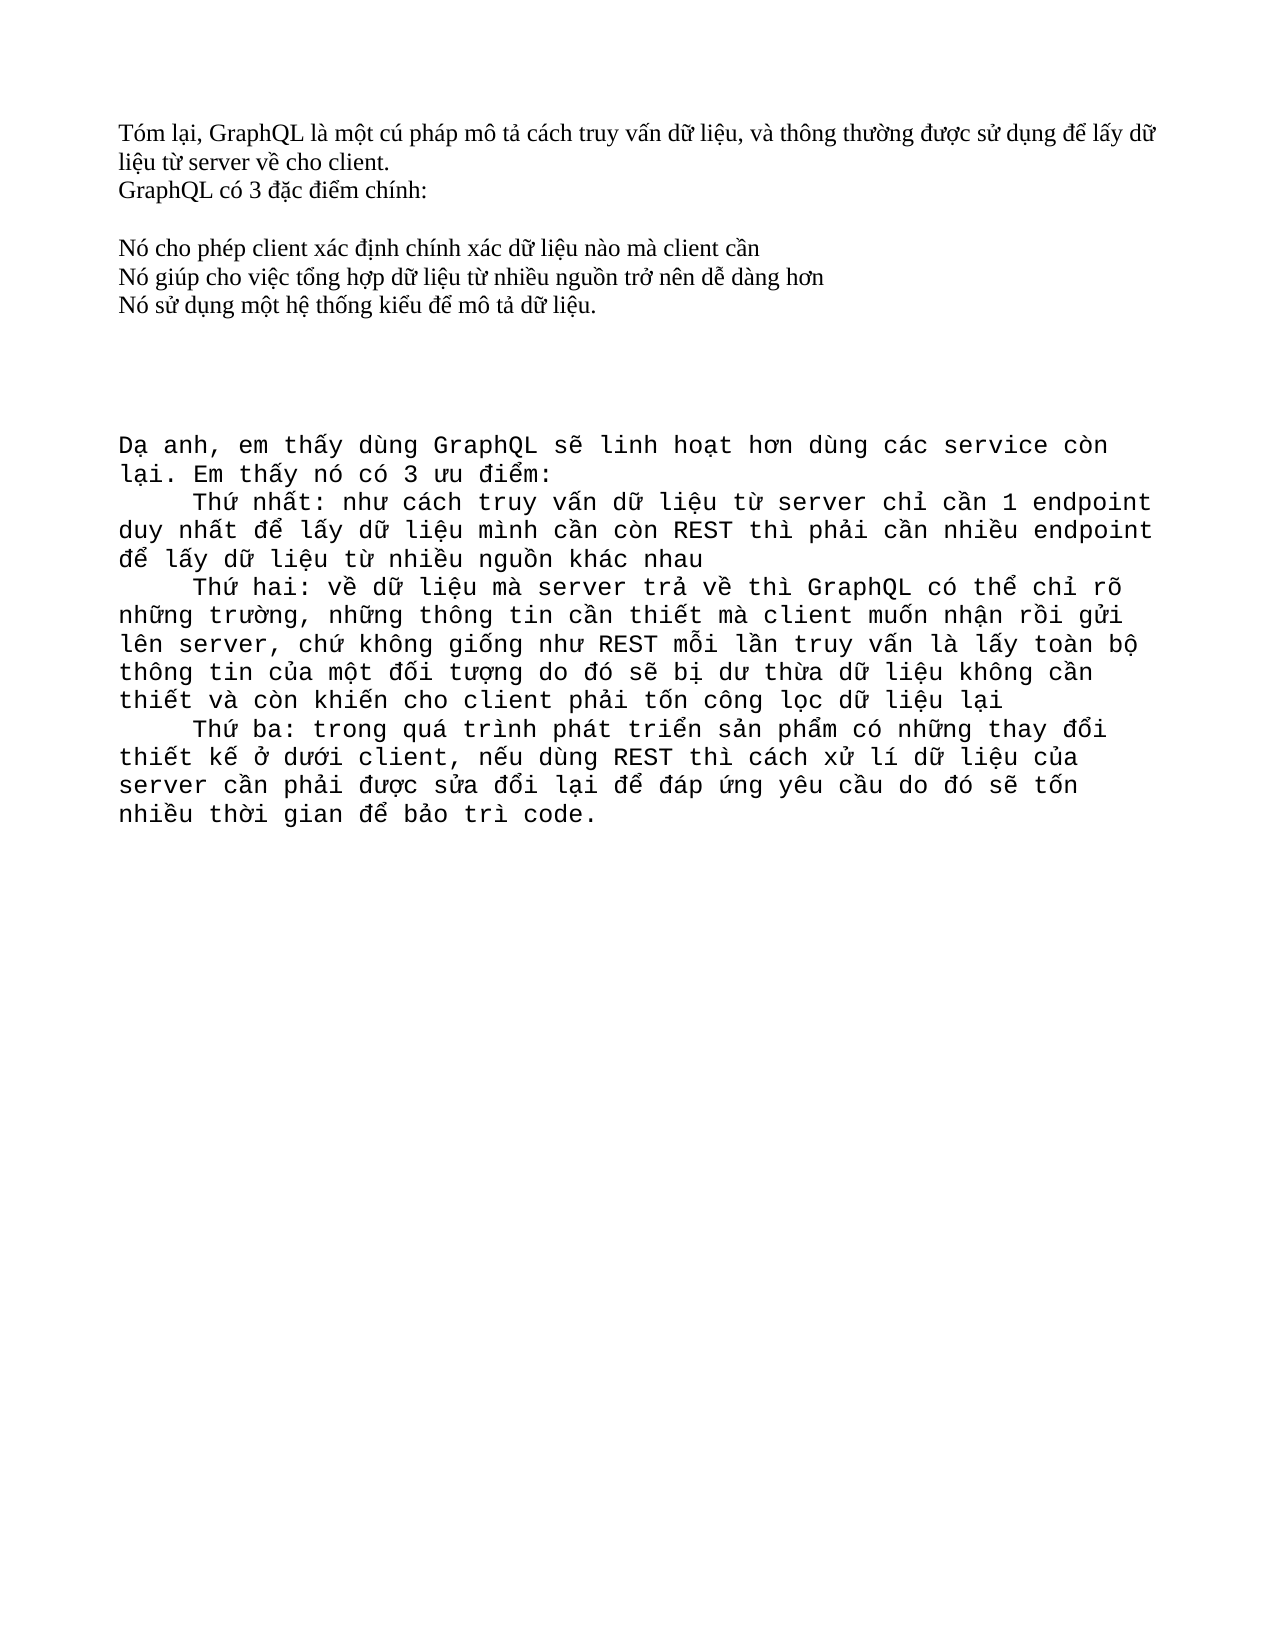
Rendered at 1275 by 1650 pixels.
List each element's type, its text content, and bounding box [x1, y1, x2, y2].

text GraphQL có 3 đặc điểm chính: [118, 176, 1157, 204]
text Nó giúp cho việc tổng hợp dữ liệu từ nhiều nguồn trở nên dễ dàng hơn [118, 262, 1157, 291]
text Nó cho phép client xác định chính xác dữ liệu nào mà client cần [118, 233, 1157, 262]
text Thứ ba: trong quá trình phát triển sản phẩm có những thay đổi thiết kế ở dưới client, nếu dùng REST thì cách xử lí dữ liệu của server cần phải được sửa đổi lại để đáp ứng yêu cầu do đó sẽ tốn nhiều thời gian để bảo trì code. [118, 716, 1157, 830]
text Tóm lại, GraphQL là một cú pháp mô tả cách truy vấn dữ liệu, và thông thường được sử dụng để lấy dữ liệu từ server về cho client. [118, 118, 1157, 176]
text Thứ hai: về dữ liệu mà server trả về thì GraphQL có thể chỉ rõ những trường, những thông tin cần thiết mà client muốn nhận rồi gửi lên server, chứ không giống như REST mỗi lần truy vấn là lấy toàn bộ thông tin của một đối tượng do đó sẽ bị dư thừa dữ liệu không cần thiết và còn khiến cho client phải tốn công lọc dữ liệu lại [118, 575, 1157, 716]
text Nó sử dụng một hệ thống kiểu để mô tả dữ liệu. [118, 291, 1157, 319]
text Thứ nhất: như cách truy vấn dữ liệu từ server chỉ cần 1 endpoint duy nhất để lấy dữ liệu mình cần còn REST thì phải cần nhiều end point để lấy dữ liệu từ nhiều nguồn khác nhau [118, 490, 1157, 575]
text Dạ anh, em thấy dùng GraphQL sẽ linh hoạt hơn dùng các service còn lại. Em thấy nó có 3 ưu điểm: [118, 433, 1157, 490]
